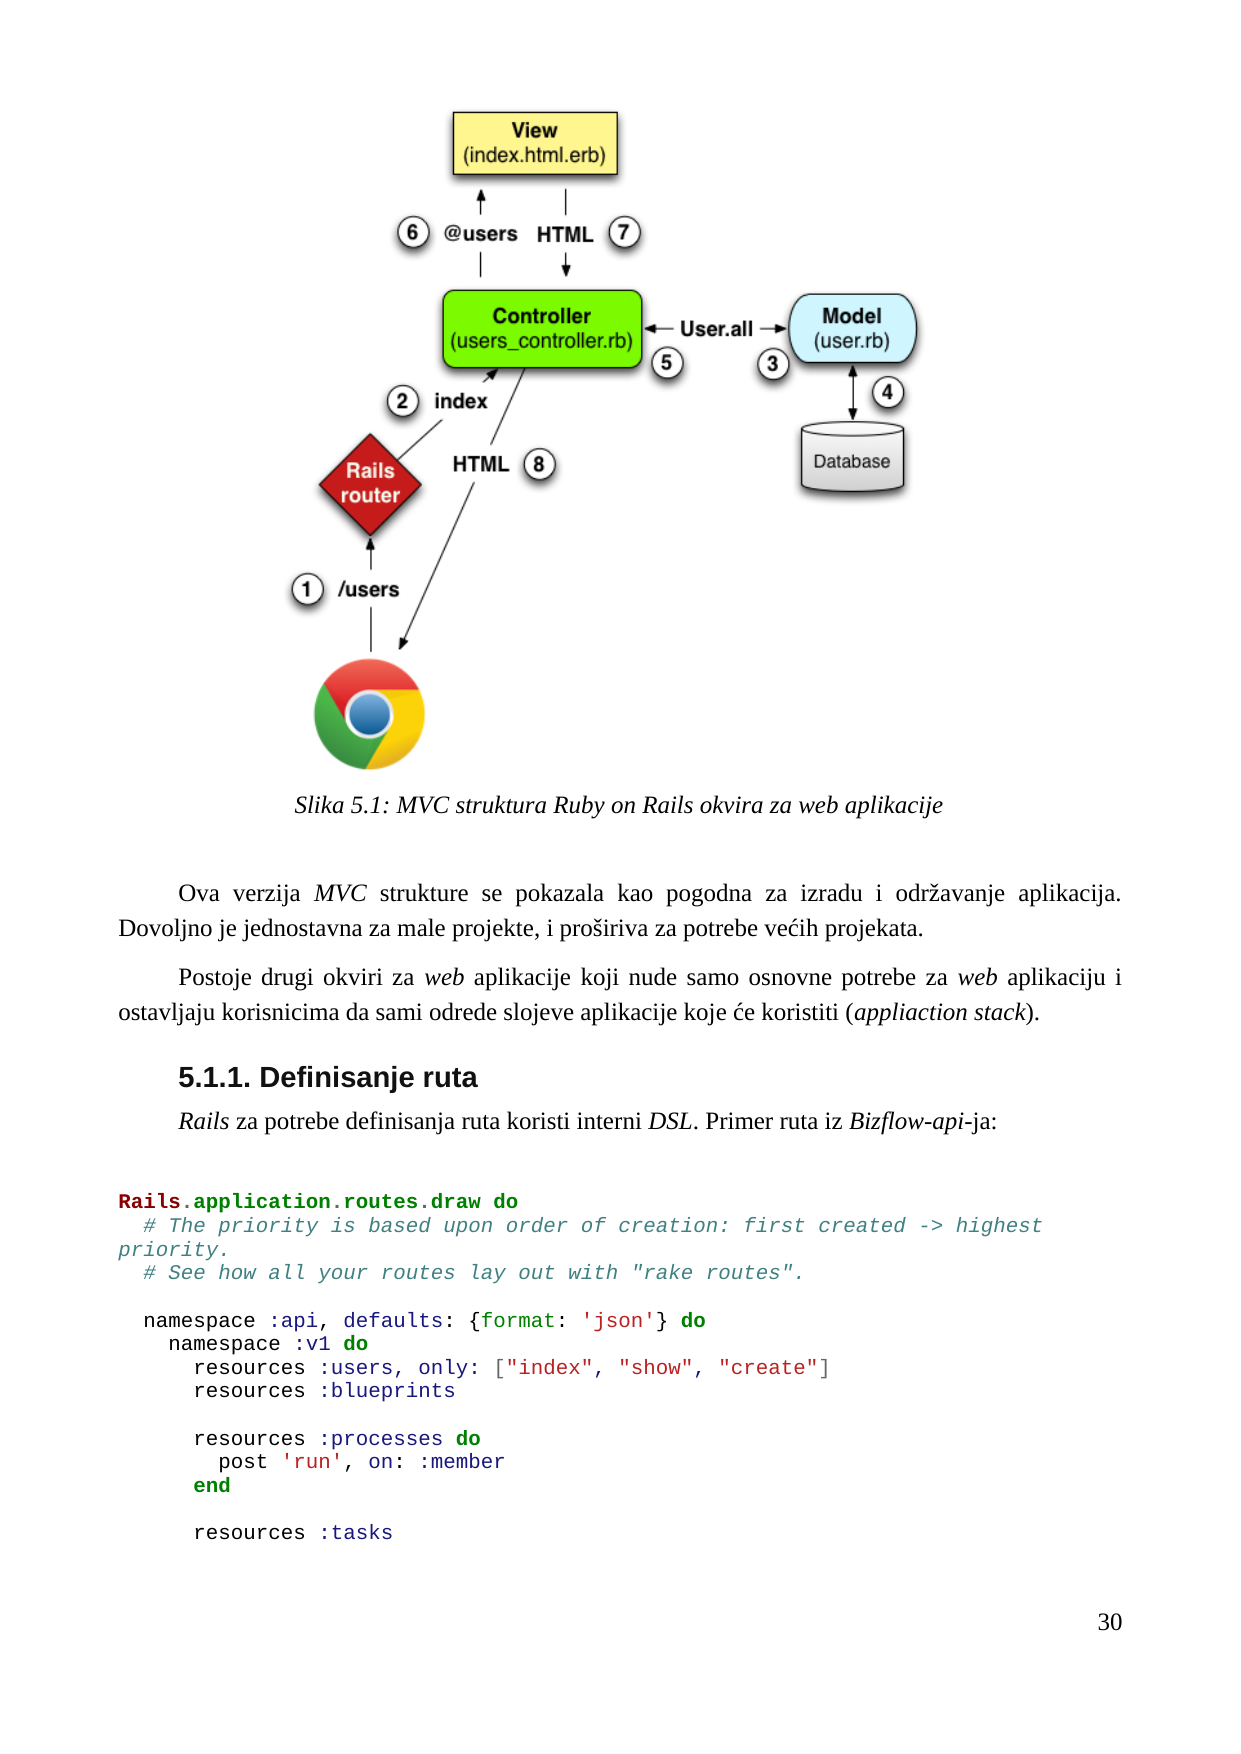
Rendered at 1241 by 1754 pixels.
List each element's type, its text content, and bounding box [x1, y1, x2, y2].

text resources :users, only: ["index", "show", "create"] [118, 1357, 1122, 1381]
text Rails za potrebe definisanja ruta koristi interni DSL. Primer ruta iz Bizflow-api-ja: [118, 1106, 1122, 1135]
picture [266, 90, 943, 790]
text # See how all your routes lay out with "rake routes". [118, 1262, 1122, 1286]
text end [118, 1475, 1122, 1499]
text namespace :v1 do [118, 1333, 1122, 1357]
text Ova verzija MVC strukture se pokazala kao pogodna za izradu i održavanje aplikacija. Dovoljno je jednostavna za male projekte, i proširiva za potrebe većih projekata. [118, 878, 1122, 942]
subtitle Definisanje ruta [118, 1060, 1122, 1094]
text Slika 5.1: MVC struktura Ruby on Rails okvira za web aplikacije [118, 790, 1122, 818]
text resources :tasks [118, 1522, 1122, 1546]
text resources :blueprints [118, 1381, 1122, 1404]
text # The priority is based upon order of creation: first created -> highest priority. [118, 1215, 1122, 1262]
text post 'run', on: :member [118, 1451, 1122, 1475]
text Rails.application.routes.draw do [118, 1191, 1122, 1215]
text namespace :api, defaults: {format: 'json'} do [118, 1309, 1122, 1333]
text Postoje drugi okviri za web aplikacije koji nude samo osnovne potrebe za web aplikaciju i ostavljaju korisnicima da sami odrede slojeve aplikacije koje će koristiti (appliaction stack). [118, 962, 1122, 1025]
text resources :processes do [118, 1428, 1122, 1451]
